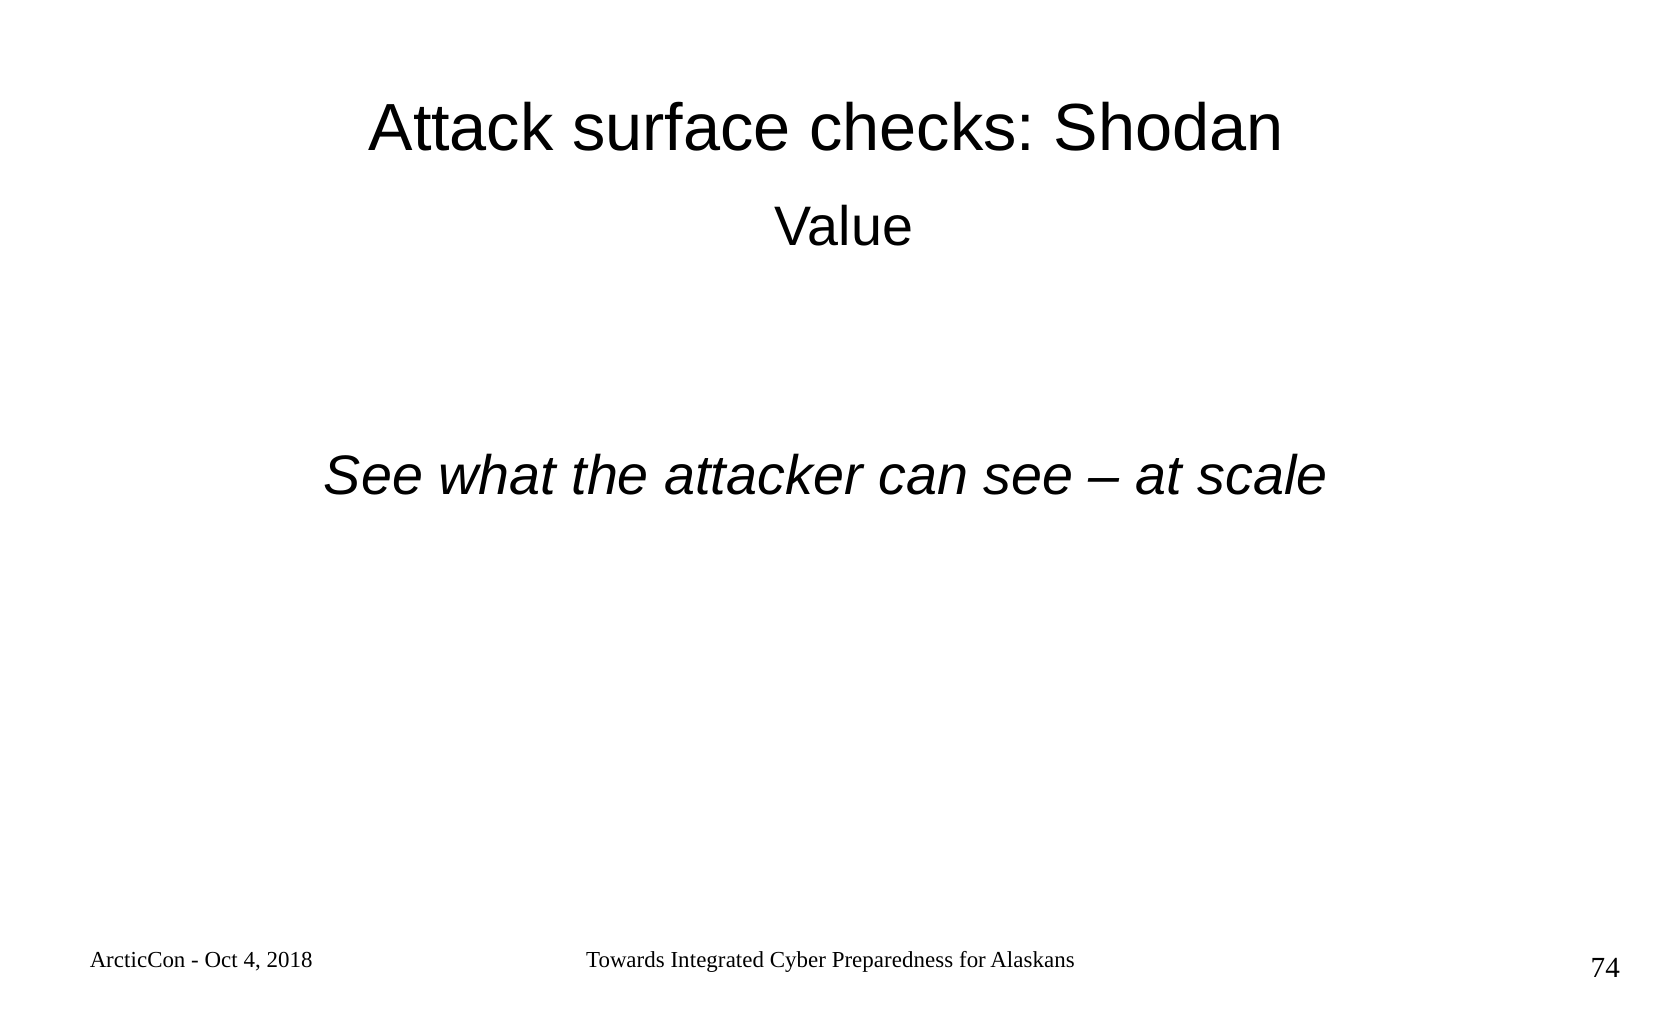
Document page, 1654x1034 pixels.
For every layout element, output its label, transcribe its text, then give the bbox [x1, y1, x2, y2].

text_box [1560, 951, 1621, 1023]
title Attack surface checks: Shodan [82, 41, 1571, 195]
subtitle Value See what the attacker can see – at scale [82, 195, 1571, 986]
